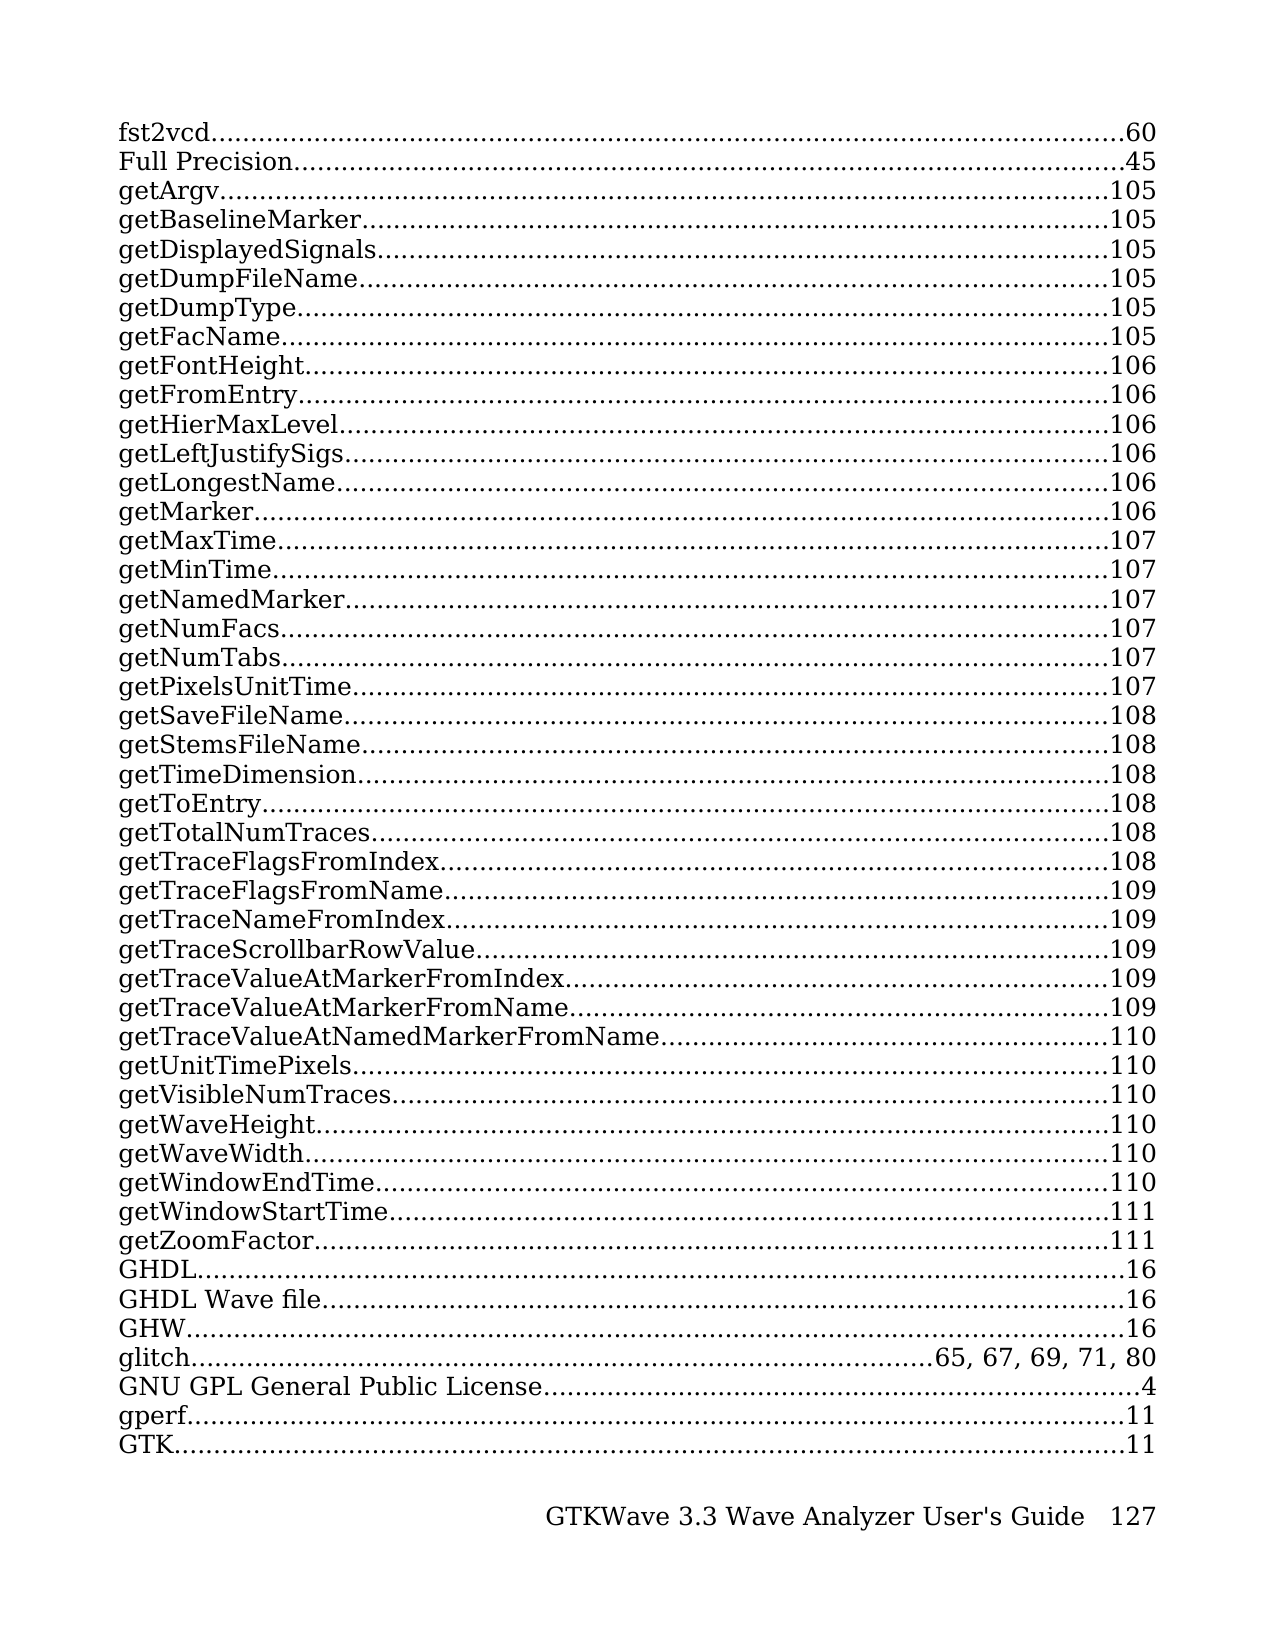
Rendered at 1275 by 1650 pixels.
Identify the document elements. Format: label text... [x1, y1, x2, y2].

text getVisibleNumTraces 110 [118, 1081, 1157, 1110]
text getDumpType 105 [118, 293, 1157, 322]
text getWaveHeight 110 [118, 1110, 1157, 1139]
text getDisplayedSignals 105 [118, 235, 1157, 264]
text getDumpFileName 105 [118, 264, 1157, 293]
text getLongestName 106 [118, 468, 1157, 497]
text GTK 11 [118, 1431, 1157, 1460]
text getWindowStartTime 111 [118, 1197, 1157, 1226]
text getToEntry 108 [118, 789, 1157, 818]
text getNumTabs 107 [118, 643, 1157, 672]
text getZoomFactor 111 [118, 1226, 1157, 1256]
text getTraceFlagsFromName 109 [118, 876, 1157, 906]
text getNumFacs 107 [118, 614, 1157, 643]
text Full Precision 45 [118, 147, 1157, 176]
text getTotalNumTraces 108 [118, 818, 1157, 847]
text getUnitTimePixels 110 [118, 1051, 1157, 1081]
text getFromEntry 106 [118, 381, 1157, 410]
text GNU GPL General Public License 4 [118, 1372, 1157, 1401]
text getNamedMarker 107 [118, 585, 1157, 614]
text getMarker 106 [118, 497, 1157, 526]
text getLeftJustifySigs 106 [118, 439, 1157, 468]
text GHDL 16 [118, 1256, 1157, 1285]
text getHierMaxLevel 106 [118, 410, 1157, 439]
text getBaselineMarker 105 [118, 206, 1157, 235]
text getTraceNameFromIndex 109 [118, 906, 1157, 935]
text getTimeDimension 108 [118, 760, 1157, 789]
text getTraceValueAtMarkerFromIndex 109 [118, 964, 1157, 993]
text GHW 16 [118, 1314, 1157, 1343]
text getArgv 105 [118, 176, 1157, 206]
text getMinTime 107 [118, 556, 1157, 585]
text getStemsFileName 108 [118, 731, 1157, 760]
text getTraceValueAtNamedMarkerFromName 110 [118, 1022, 1157, 1051]
text getFacName 105 [118, 322, 1157, 351]
text getPixelsUnitTime 107 [118, 672, 1157, 701]
text GHDL Wave file 16 [118, 1285, 1157, 1314]
text getTraceValueAtMarkerFromName 109 [118, 993, 1157, 1022]
text getWaveWidth 110 [118, 1139, 1157, 1168]
text getMaxTime 107 [118, 526, 1157, 556]
text getSaveFileName 108 [118, 701, 1157, 731]
text fst2vcd 60 [118, 118, 1157, 147]
text getWindowEndTime 110 [118, 1168, 1157, 1197]
text getTraceFlagsFromIndex 108 [118, 847, 1157, 876]
text getTraceScrollbarRowValue 109 [118, 935, 1157, 964]
text gperf 11 [118, 1401, 1157, 1431]
text glitch 65, 67, 69, 71, 80 [118, 1343, 1157, 1372]
text getFontHeight 106 [118, 351, 1157, 381]
